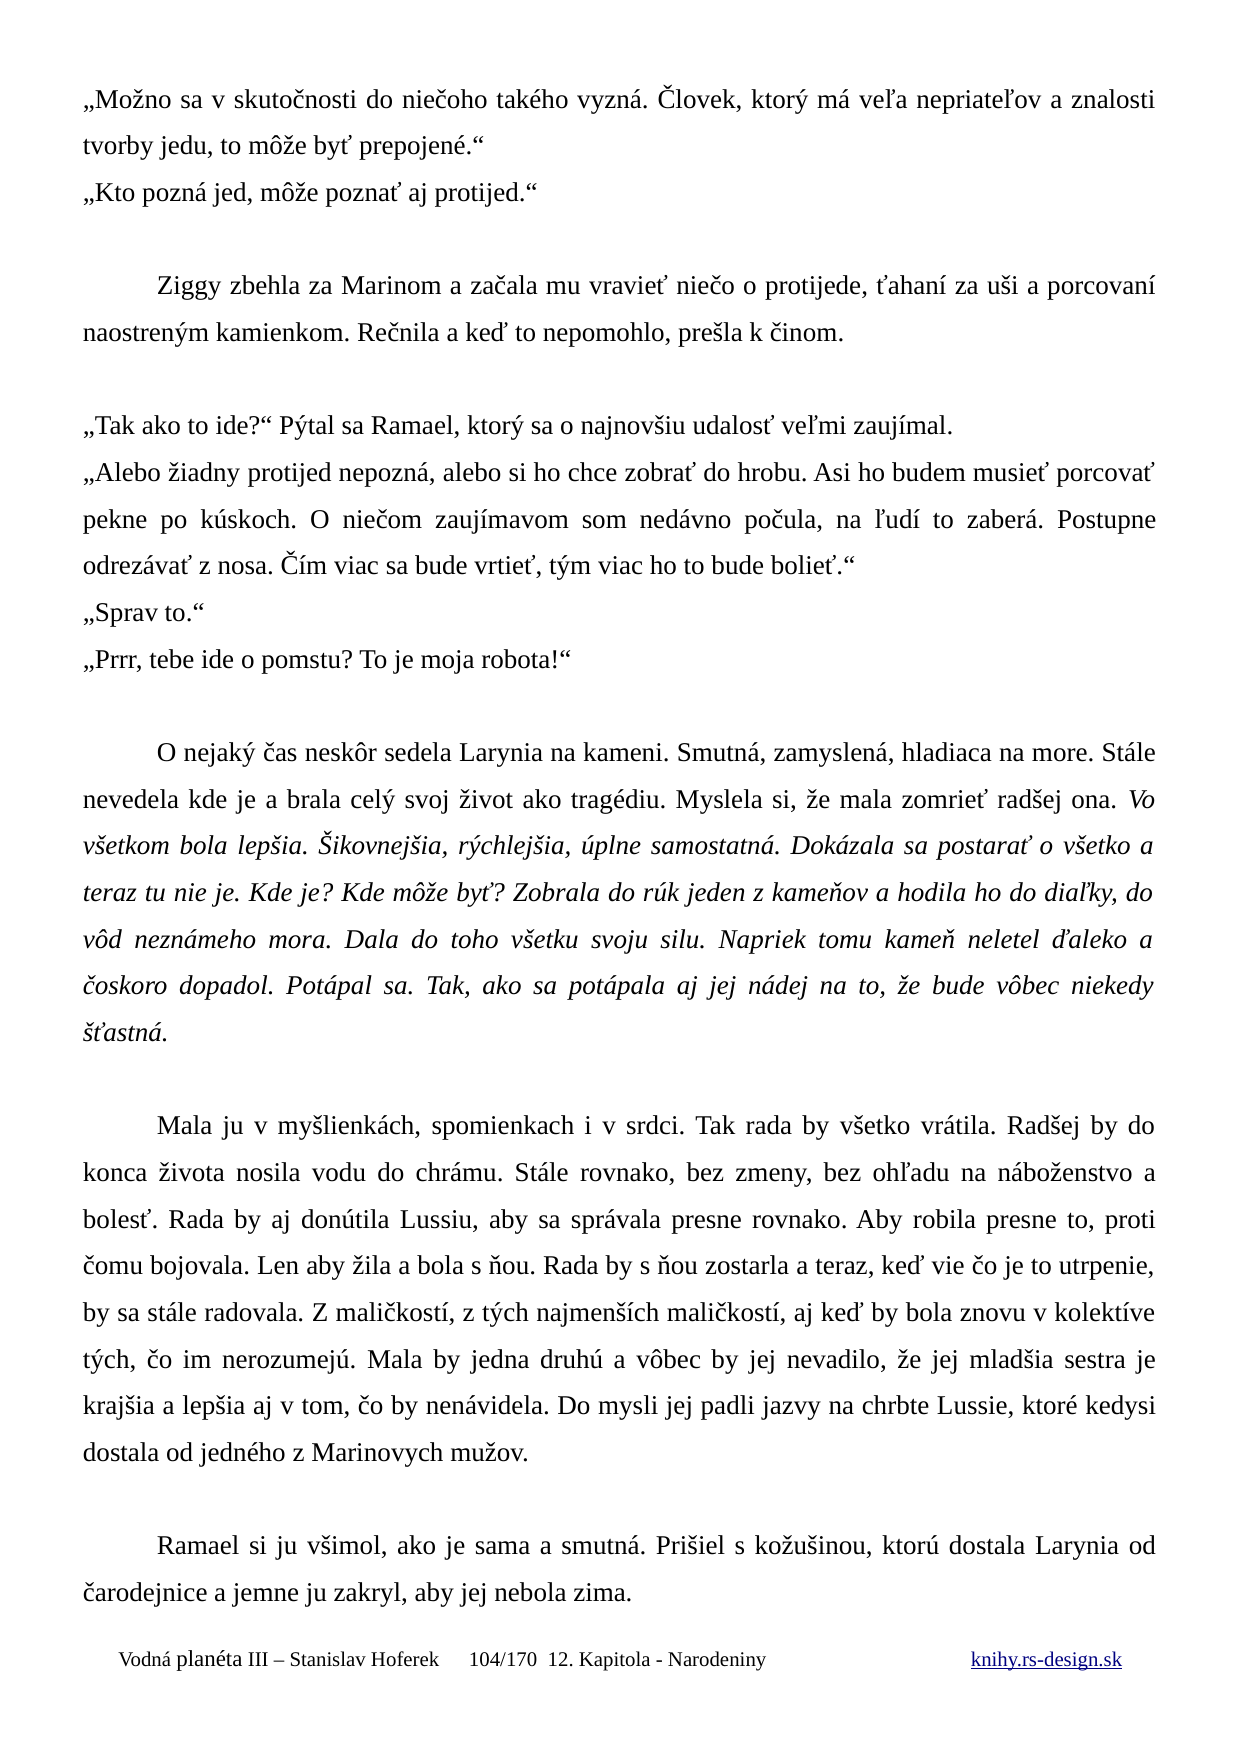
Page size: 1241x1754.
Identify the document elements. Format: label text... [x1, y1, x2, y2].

text Mala ju v myšlienkách, spomienkach i v srdci. Tak rada by všetko vrátila. Radšej by do konca života nosila vodu do chrámu. Stále rovnako, bez zmeny, bez ohľadu na náboženstvo a bolesť. Rada by aj donútila Lussiu, aby sa správala presne rovnako. Aby robila presne to, proti čomu bojovala. Len aby žila a bola s ňou. Rada by s ňou zostarla a teraz, keď vie čo je to utrpenie, by sa stále radovala. Z maličkostí, z tých najmenších maličkostí, aj keď by bola znovu v kolektíve tých, čo im nerozumejú. Mala by jedna druhú a vôbec by jej nevadilo, že jej mladšia sestra je krajšia a lepšia aj v tom, čo by nenávidela. Do mysli jej padli jazvy na chrbte Lussie, ktoré kedysi dostala od jedného z Marinovych mužov. [83, 1109, 1157, 1467]
text „Tak ako to ide?“ Pýtal sa Ramael, ktorý sa o najnovšiu udalosť veľmi zaujímal. [83, 409, 1157, 441]
text O nejaký čas neskôr sedela Larynia na kameni. Smutná, zamyslená, hladiaca na more. Stále nevedela kde je a brala celý svoj život ako tragédiu. Myslela si, že mala zomrieť radšej ona. Vo všetkom bola lepšia. Šikovnejšia, rýchlejšia, úplne samostatná. Dokázala sa postarať o všetko a teraz tu nie je. Kde je? Kde môže byť? Zobrala do rúk jeden z kameňov a hodila ho do diaľky, do vôd neznámeho mora. Dala do toho všetku svoju silu. Napriek tomu kameň neletel ďaleko a čoskoro dopadol. Potápal sa. Tak, ako sa potápala aj jej nádej na to, že bude vôbec niekedy šťastná. [83, 736, 1157, 1047]
text „Kto pozná jed, môže poznať aj protijed.“ [83, 176, 1157, 207]
text Ramael si ju všimol, ako je sama a smutná. Prišiel s kožušinou, ktorú dostala Larynia od čarodejnice a jemne ju zakryl, aby jej nebola zima. [83, 1529, 1157, 1607]
text „Alebo žiadny protijed nepozná, alebo si ho chce zobrať do hrobu. Asi ho budem musieť porcovať pekne po kúskoch. O niečom zaujímavom som nedávno počula, na ľudí to zaberá. Postupne odrezávať z nosa. Čím viac sa bude vrtieť, tým viac ho to bude bolieť.“ [83, 456, 1157, 581]
text „Prrr, tebe ide o pomstu? To je moja robota!“ [83, 643, 1157, 674]
text Ziggy zbehla za Marinom a začala mu vravieť niečo o protijede, ťahaní za uši a porcovaní naostreným kamienkom. Rečnila a keď to nepomohlo, prešla k činom. [83, 269, 1157, 347]
text „Možno sa v skutočnosti do niečoho takého vyzná. Človek, ktorý má veľa nepriateľov a znalosti tvorby jedu, to môže byť prepojené.“ [83, 83, 1157, 161]
text „Sprav to.“ [83, 596, 1157, 627]
